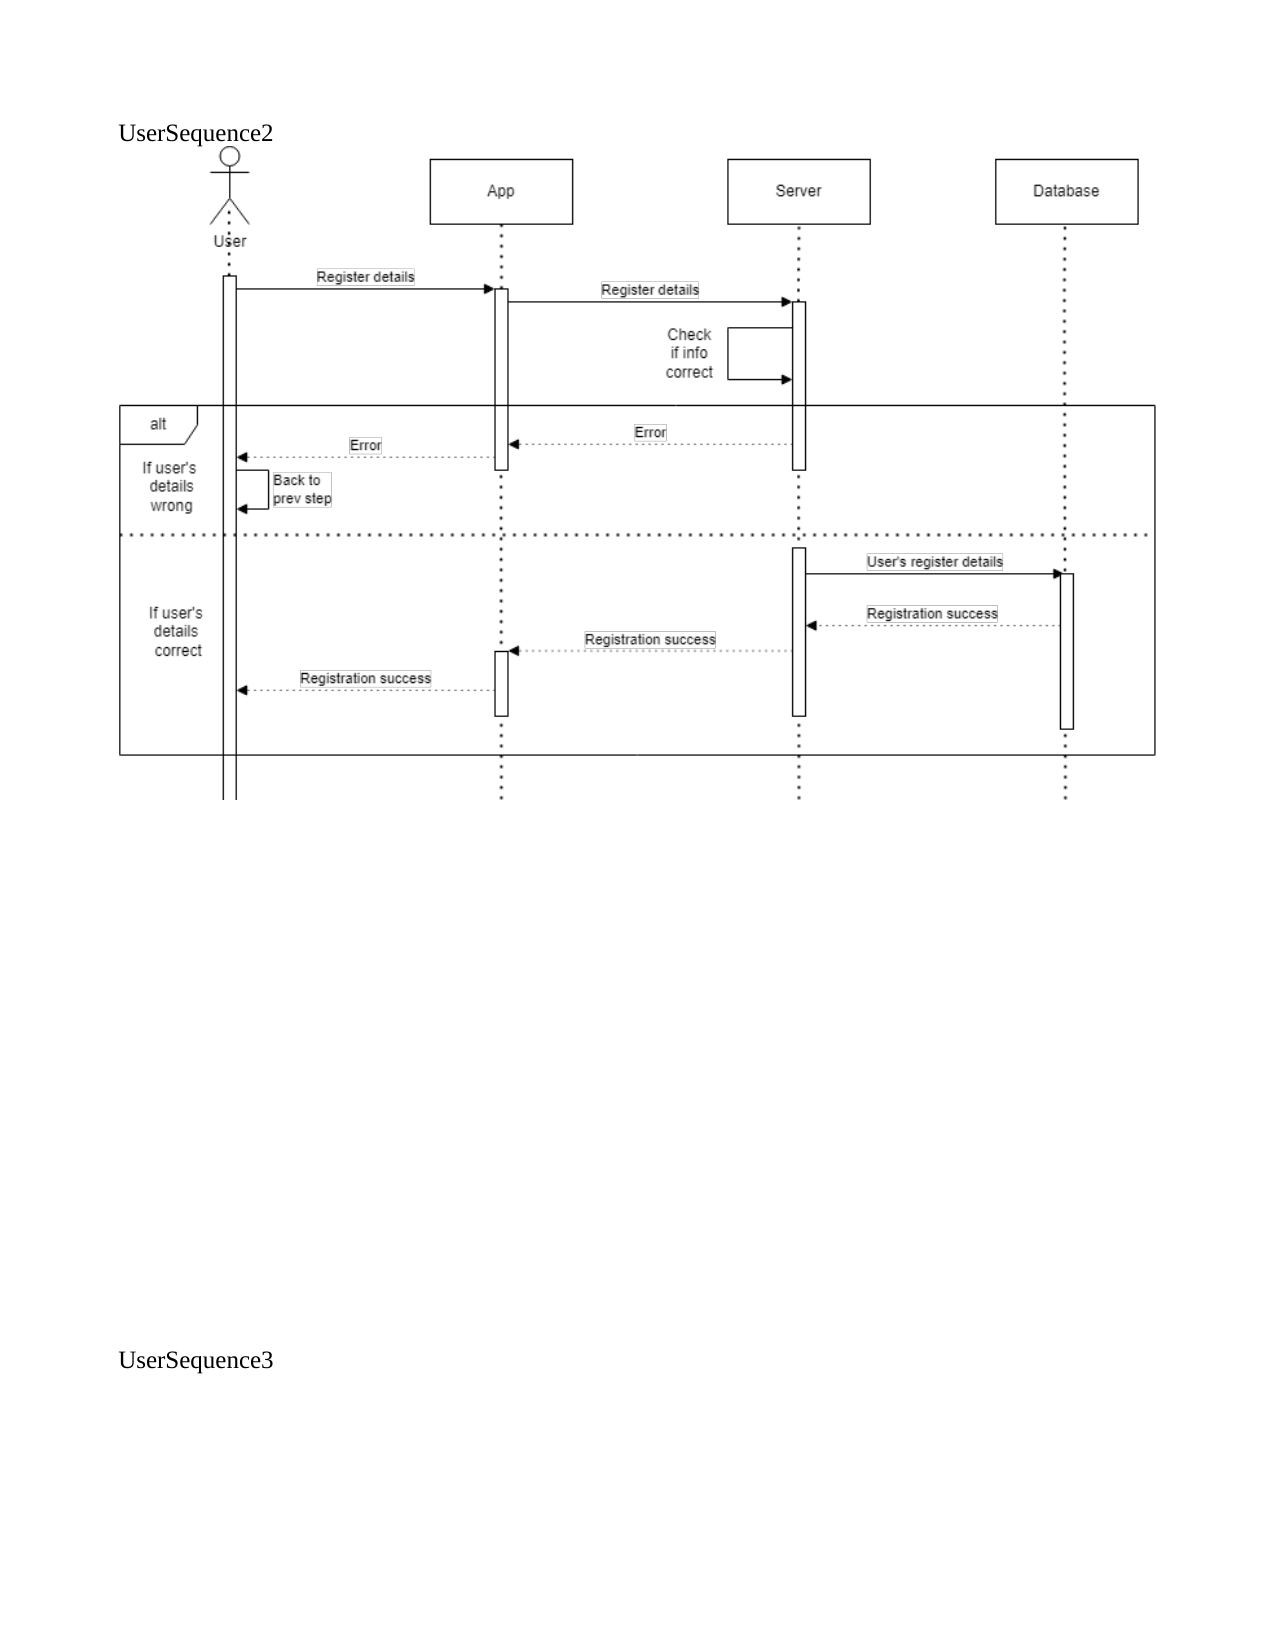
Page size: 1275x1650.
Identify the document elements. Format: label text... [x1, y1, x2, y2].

text UserSequence3 [118, 1317, 1157, 1374]
text UserSequence2 [118, 118, 1157, 146]
picture [118, 146, 1157, 800]
